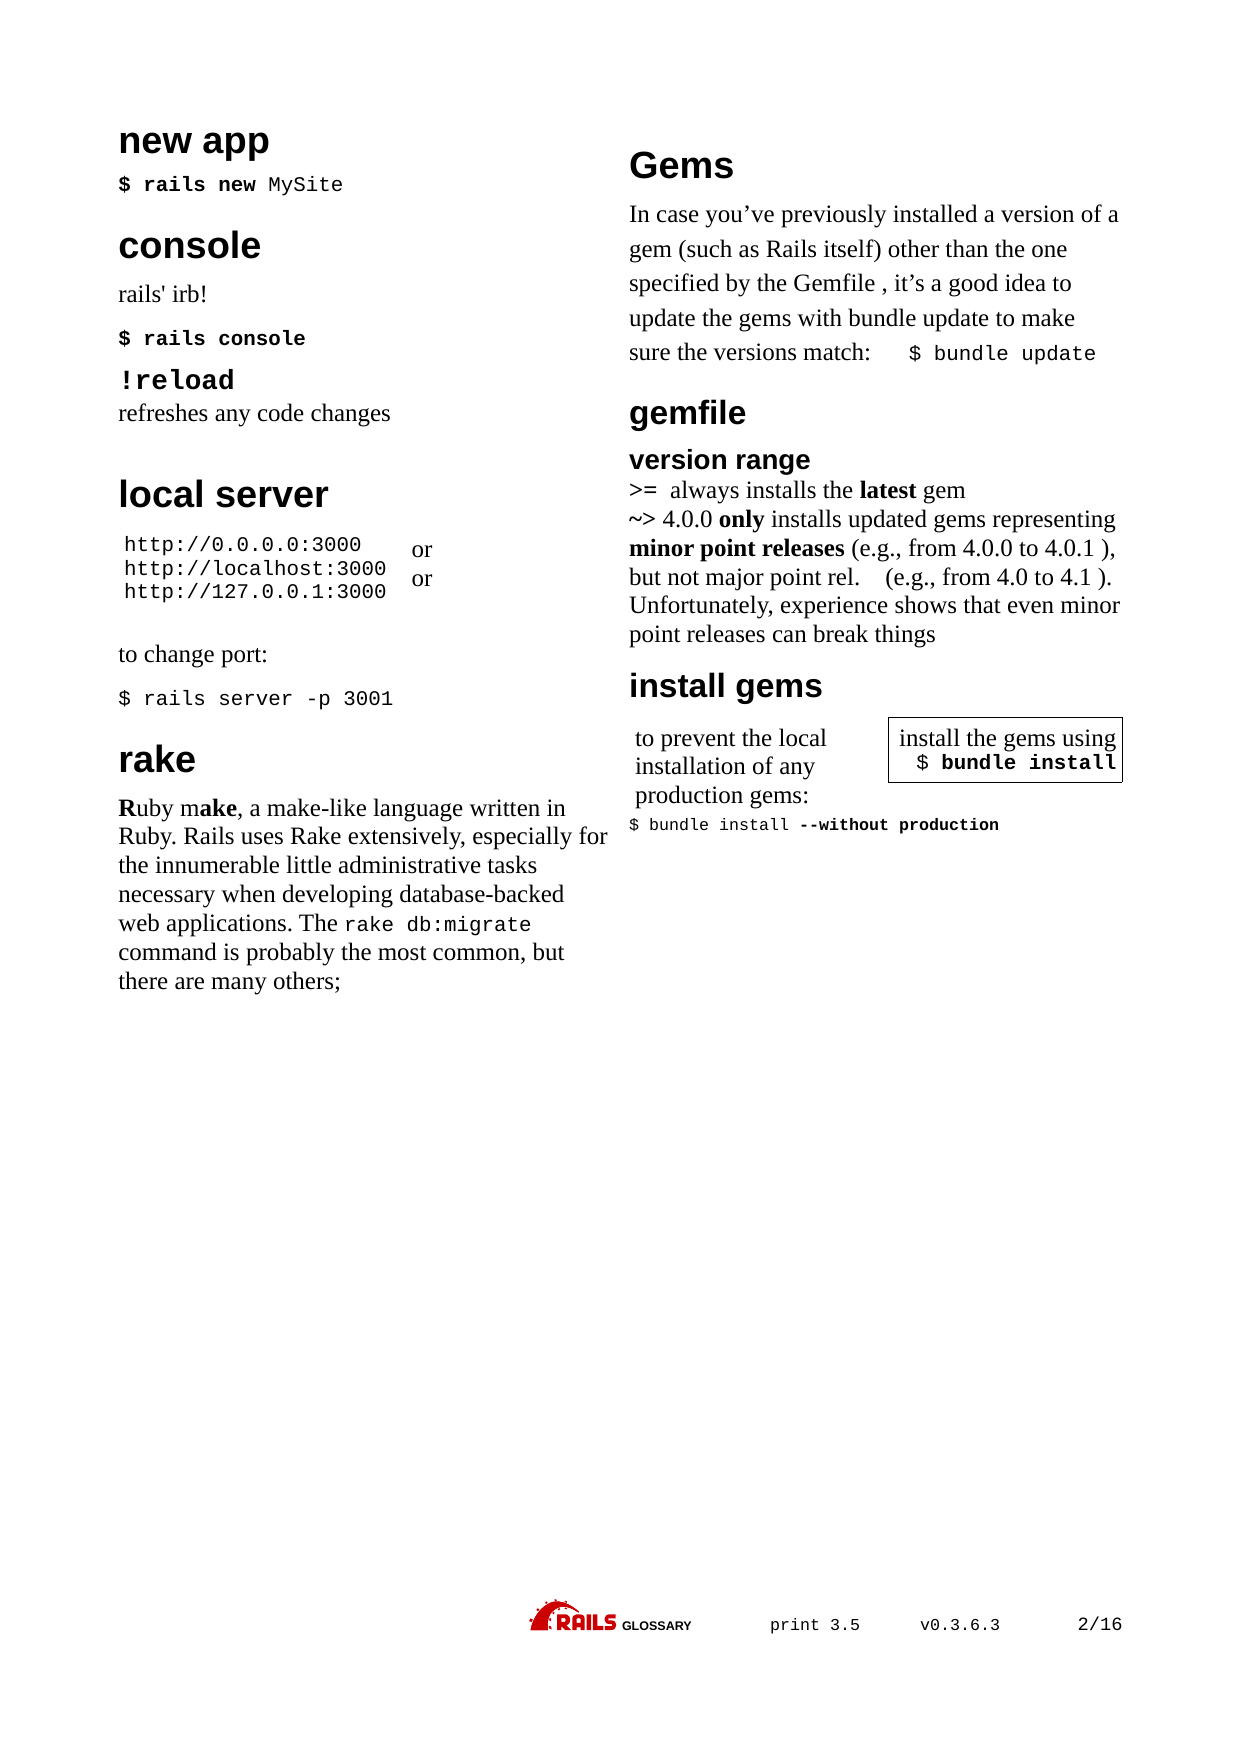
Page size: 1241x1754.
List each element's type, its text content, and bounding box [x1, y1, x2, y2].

subtitle console [118, 223, 611, 267]
text $ bundle install --without production [629, 817, 1122, 836]
text Ruby make, a make-like language written in Ruby. Rails uses Rake extensively, especially for the innumerable little administrative tasks necessary when developing database-backed web applications. The rake db:migrate command is probably the most common, but there are many others; [118, 793, 611, 995]
text In case you’ve previously installed a version of a gem (such as Rails itself) other than the one specified by the Gemfile , it’s a good idea to update the gems with bundle update to make sure the versions match: $ bundle update [629, 199, 1122, 367]
table_header http://0.0.0.0:3000 http://localhost:3000 http://127.0.0.1:3000 [118, 528, 406, 611]
subtitle rake [118, 737, 611, 780]
text to change port: [118, 639, 611, 668]
table_header or or [406, 528, 611, 611]
subtitle Gems [629, 143, 1122, 187]
subtitle !reload [118, 367, 611, 398]
text $ rails console [118, 328, 611, 352]
subtitle install gems [629, 666, 1122, 704]
subtitle local server [118, 472, 611, 516]
subtitle gemfile [629, 393, 1122, 432]
subtitle new app [118, 118, 611, 162]
text rails' irb! [118, 279, 611, 308]
table_header install the gems using $ bundle install [889, 718, 1122, 782]
subtitle version range [629, 444, 1122, 476]
text >= always installs the latest gem [629, 476, 1122, 504]
text $ rails server -p 3001 [118, 688, 611, 712]
text ~> 4.0.0 only installs updated gems representing minor point releases (e.g., from 4.0.0 to 4.0.1 ), but not major point rel. (e.g., from 4.0 to 4.1 ). Unfortunately, experience shows that even minor point releases can break things [629, 504, 1122, 648]
text refreshes any code changes [118, 398, 611, 427]
table_header to prevent the local installation of any production gems: [629, 717, 888, 817]
table_cell [889, 783, 1122, 817]
text $ rails new MySite [118, 174, 611, 198]
